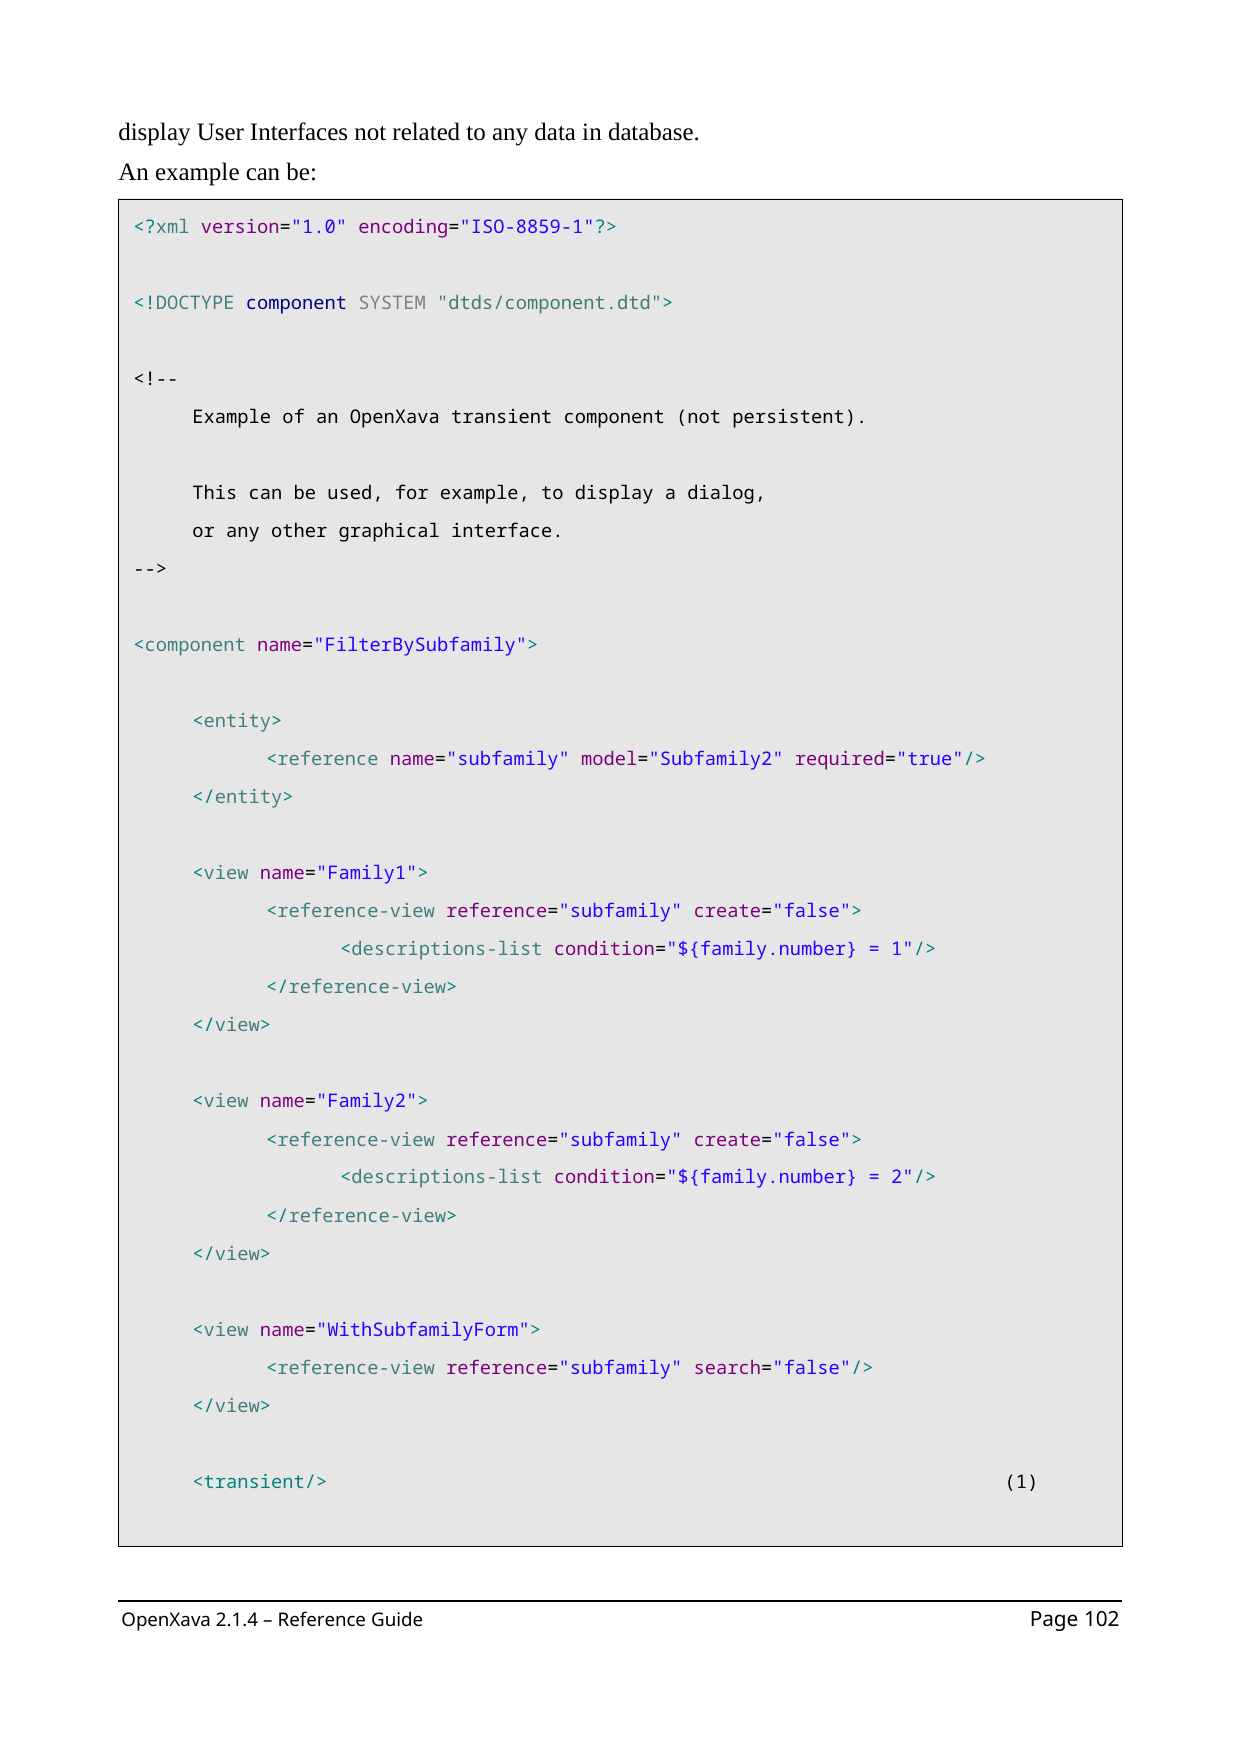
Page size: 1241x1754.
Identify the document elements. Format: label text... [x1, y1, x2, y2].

text <reference-view reference="subfamily" create="false"> [119, 883, 1122, 921]
text <!DOCTYPE component SYSTEM "dtds/component.dtd"> [119, 274, 1122, 313]
text <component name="FilterBySubfamily"> [119, 617, 1122, 655]
text </reference-view> [119, 1187, 1122, 1225]
text </view> [119, 1225, 1122, 1263]
text <descriptions-list condition="${family.number} = 2"/> [119, 1149, 1122, 1187]
text <view name="Family1"> [119, 845, 1122, 883]
text <!-- [119, 351, 1122, 389]
text <reference name="subfamily" model="Subfamily2" required="true"/> [119, 731, 1122, 769]
text <entity> [119, 693, 1122, 731]
text <reference-view reference="subfamily" create="false"> [119, 1111, 1122, 1149]
text --> [119, 541, 1122, 579]
text <view name="WithSubfamilyForm"> [119, 1301, 1122, 1339]
text display User Interfaces not related to any data in database. [118, 118, 1122, 146]
text </entity> [119, 769, 1122, 807]
text Example of an OpenXava transient component (not persistent). [119, 389, 1122, 427]
text An example can be: [118, 158, 1122, 186]
text This can be used, for example, to display a dialog, [119, 465, 1122, 503]
text <?xml version="1.0" encoding="ISO-8859-1"?> [119, 200, 1122, 237]
text or any other graphical interface. [119, 503, 1122, 541]
text <descriptions-list condition="${family.number} = 1"/> [119, 921, 1122, 959]
text <reference-view reference="subfamily" search="false"/> [119, 1339, 1122, 1377]
text <view name="Family2"> [119, 1073, 1122, 1111]
text <transient/> (1) [119, 1453, 1122, 1491]
text </reference-view> [119, 959, 1122, 997]
text </view> [119, 1377, 1122, 1415]
text </view> [119, 997, 1122, 1035]
